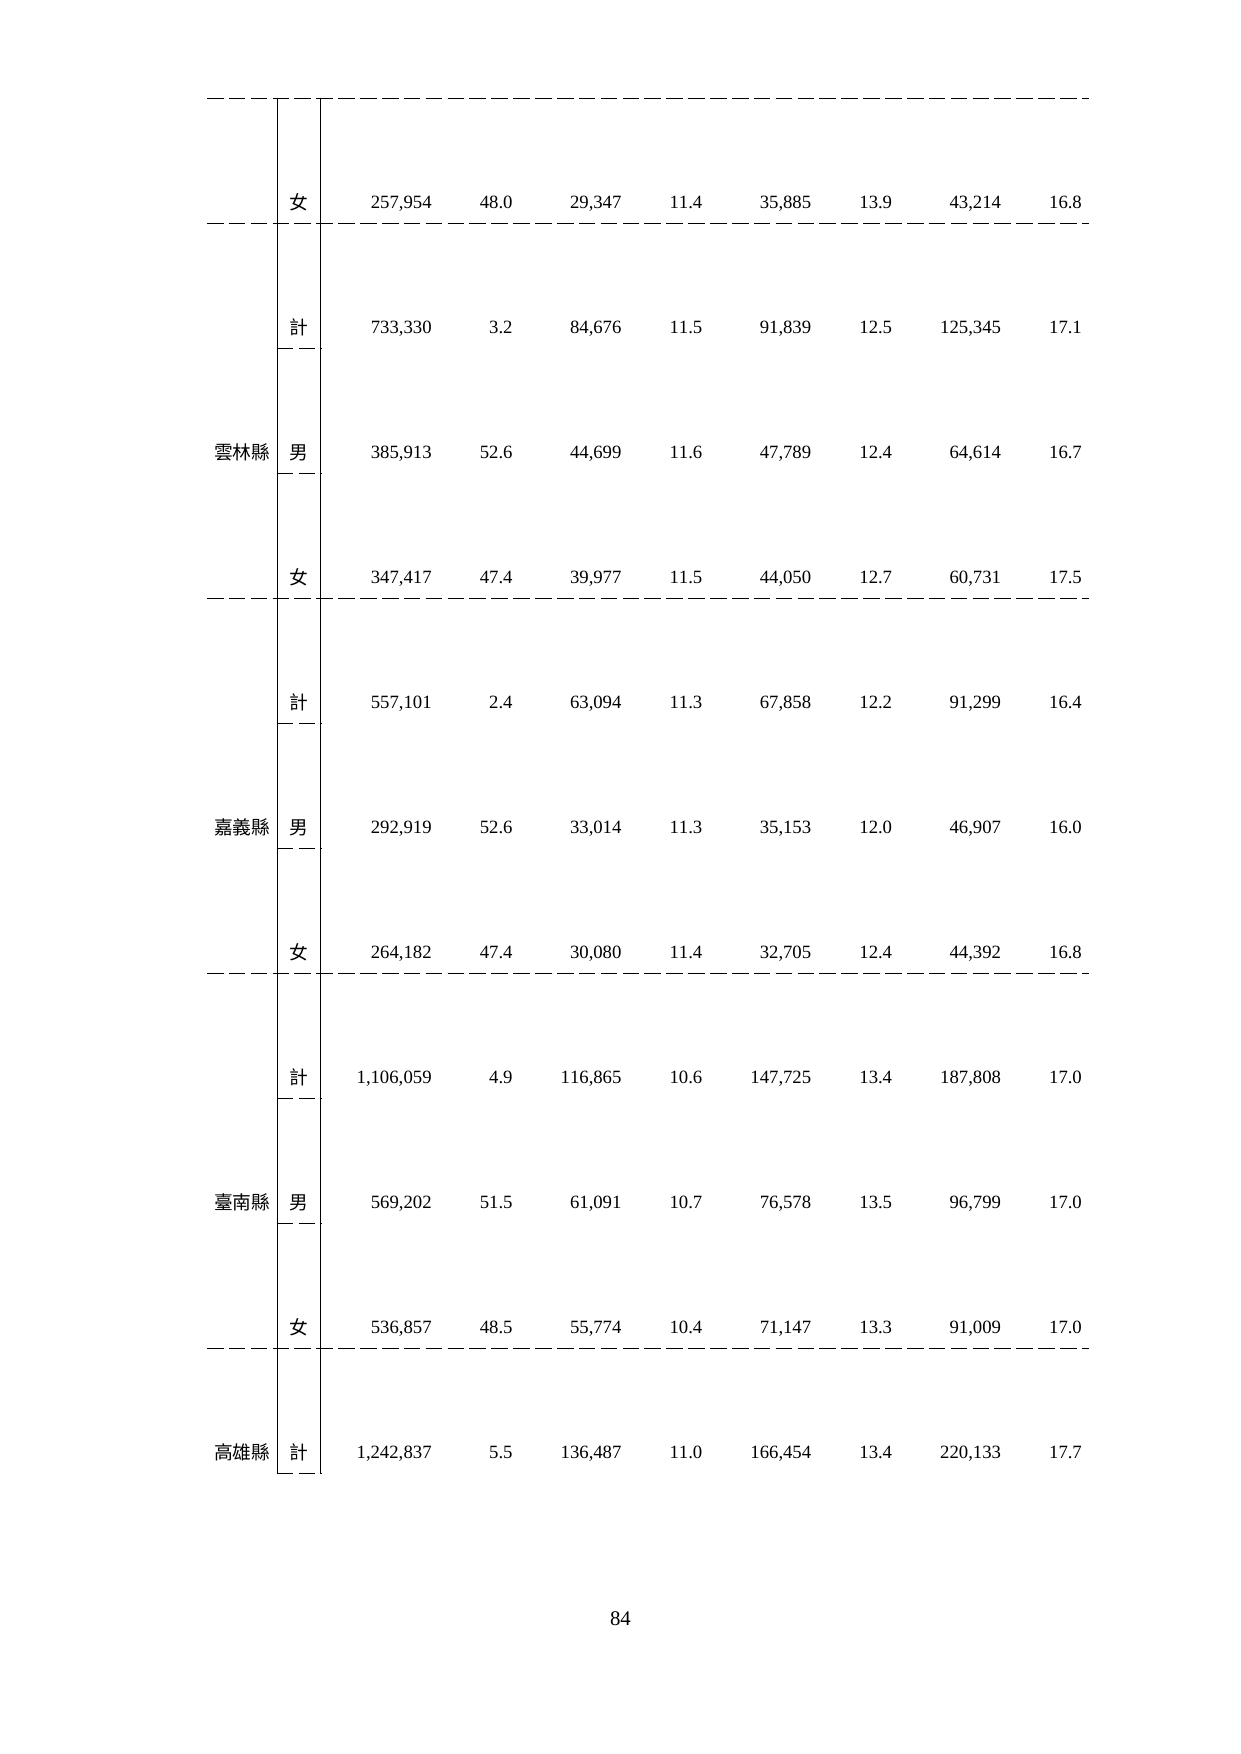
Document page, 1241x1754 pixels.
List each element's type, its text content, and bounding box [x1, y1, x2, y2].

table_cell 10.4 [629, 1223, 709, 1347]
table_cell 嘉義縣 [207, 598, 277, 972]
table_cell 男 [278, 723, 320, 847]
table_cell 計 [278, 598, 320, 722]
table_cell 女 [278, 1223, 320, 1347]
table_cell 13.3 [819, 1223, 899, 1347]
table_cell 11.5 [629, 473, 709, 597]
table_cell 16.8 [1008, 848, 1089, 972]
table_cell 61,091 [520, 1098, 629, 1222]
table_cell 84,676 [520, 223, 629, 347]
table_cell 39,977 [520, 473, 629, 597]
table_cell 12.7 [819, 473, 899, 597]
table_cell 64,614 [899, 348, 1008, 472]
table_cell 17.5 [1008, 473, 1089, 597]
table_cell 16.0 [1008, 723, 1089, 847]
table_cell 13.4 [819, 973, 899, 1097]
table_cell 147,725 [710, 973, 818, 1097]
table_cell 13.5 [819, 1098, 899, 1222]
table_cell 51.5 [439, 1098, 520, 1222]
table_cell 136,487 [520, 1348, 629, 1472]
table_cell 12.0 [819, 723, 899, 847]
table_cell 5.5 [439, 1348, 520, 1472]
table_cell 46,907 [899, 723, 1008, 847]
table_cell 2.4 [439, 598, 520, 722]
table_cell 計 [278, 973, 320, 1097]
table_cell 11.0 [629, 1348, 709, 1472]
table_cell 4.9 [439, 973, 520, 1097]
table_cell 52.6 [439, 348, 520, 472]
table_cell 44,392 [899, 848, 1008, 972]
table_cell 高雄縣 [207, 1348, 277, 1472]
table_cell 264,182 [321, 848, 439, 972]
table_cell 16.4 [1008, 598, 1089, 722]
table_cell 11.3 [629, 598, 709, 722]
table_cell 557,101 [321, 598, 439, 722]
table_cell 60,731 [899, 473, 1008, 597]
table_cell 12.2 [819, 598, 899, 722]
table_cell 43,214 [899, 98, 1008, 222]
table_cell 11.5 [629, 223, 709, 347]
table_cell 12.5 [819, 223, 899, 347]
table_cell 536,857 [321, 1223, 439, 1347]
table_cell 女 [278, 98, 320, 222]
table_cell 16.8 [1008, 98, 1089, 222]
table_cell 11.3 [629, 723, 709, 847]
table_cell 220,133 [899, 1348, 1008, 1472]
table_cell 17.1 [1008, 223, 1089, 347]
table_cell 17.0 [1008, 1223, 1089, 1347]
table_cell 3.2 [439, 223, 520, 347]
table_cell 男 [278, 348, 320, 472]
table_cell 33,014 [520, 723, 629, 847]
table_cell 257,954 [321, 98, 439, 222]
table_cell 55,774 [520, 1223, 629, 1347]
table_cell 48.5 [439, 1223, 520, 1347]
table_cell 雲林縣 [207, 223, 277, 597]
table_cell 292,919 [321, 723, 439, 847]
table_cell 71,147 [710, 1223, 818, 1347]
table_cell 12.4 [819, 348, 899, 472]
table_cell 44,699 [520, 348, 629, 472]
table_cell 91,839 [710, 223, 818, 347]
table_cell 47.4 [439, 473, 520, 597]
table_cell 12.4 [819, 848, 899, 972]
table_cell 17.0 [1008, 1098, 1089, 1222]
table_cell 44,050 [710, 473, 818, 597]
table_cell 1,242,837 [321, 1348, 439, 1472]
table_cell 計 [278, 223, 320, 347]
table_cell 女 [278, 848, 320, 972]
table_cell 17.0 [1008, 973, 1089, 1097]
table_cell 16.7 [1008, 348, 1089, 472]
table_cell 男 [278, 1098, 320, 1222]
table_cell 48.0 [439, 98, 520, 222]
table_cell 女 [278, 473, 320, 597]
table_cell 116,865 [520, 973, 629, 1097]
table_cell [207, 98, 277, 222]
table_cell 32,705 [710, 848, 818, 972]
table_cell 11.6 [629, 348, 709, 472]
table_cell 29,347 [520, 98, 629, 222]
table_cell 臺南縣 [207, 973, 277, 1347]
table_cell 10.6 [629, 973, 709, 1097]
table_cell 17.7 [1008, 1348, 1089, 1472]
table_cell 13.4 [819, 1348, 899, 1472]
table_cell 569,202 [321, 1098, 439, 1222]
table_cell 52.6 [439, 723, 520, 847]
table_cell 96,799 [899, 1098, 1008, 1222]
table_cell 125,345 [899, 223, 1008, 347]
table_cell 13.9 [819, 98, 899, 222]
table_cell 35,885 [710, 98, 818, 222]
table_cell 91,299 [899, 598, 1008, 722]
table_cell 11.4 [629, 98, 709, 222]
table_cell 47,789 [710, 348, 818, 472]
table_cell 76,578 [710, 1098, 818, 1222]
table_cell 347,417 [321, 473, 439, 597]
table_cell 35,153 [710, 723, 818, 847]
table_cell 11.4 [629, 848, 709, 972]
table_cell 166,454 [710, 1348, 818, 1472]
table_cell 1,106,059 [321, 973, 439, 1097]
table_cell 30,080 [520, 848, 629, 972]
table_cell 計 [278, 1348, 320, 1472]
table_cell 91,009 [899, 1223, 1008, 1347]
table_cell 733,330 [321, 223, 439, 347]
table_cell 187,808 [899, 973, 1008, 1097]
table_cell 63,094 [520, 598, 629, 722]
table_cell 10.7 [629, 1098, 709, 1222]
table_cell 47.4 [439, 848, 520, 972]
table_cell 385,913 [321, 348, 439, 472]
table_cell 67,858 [710, 598, 818, 722]
